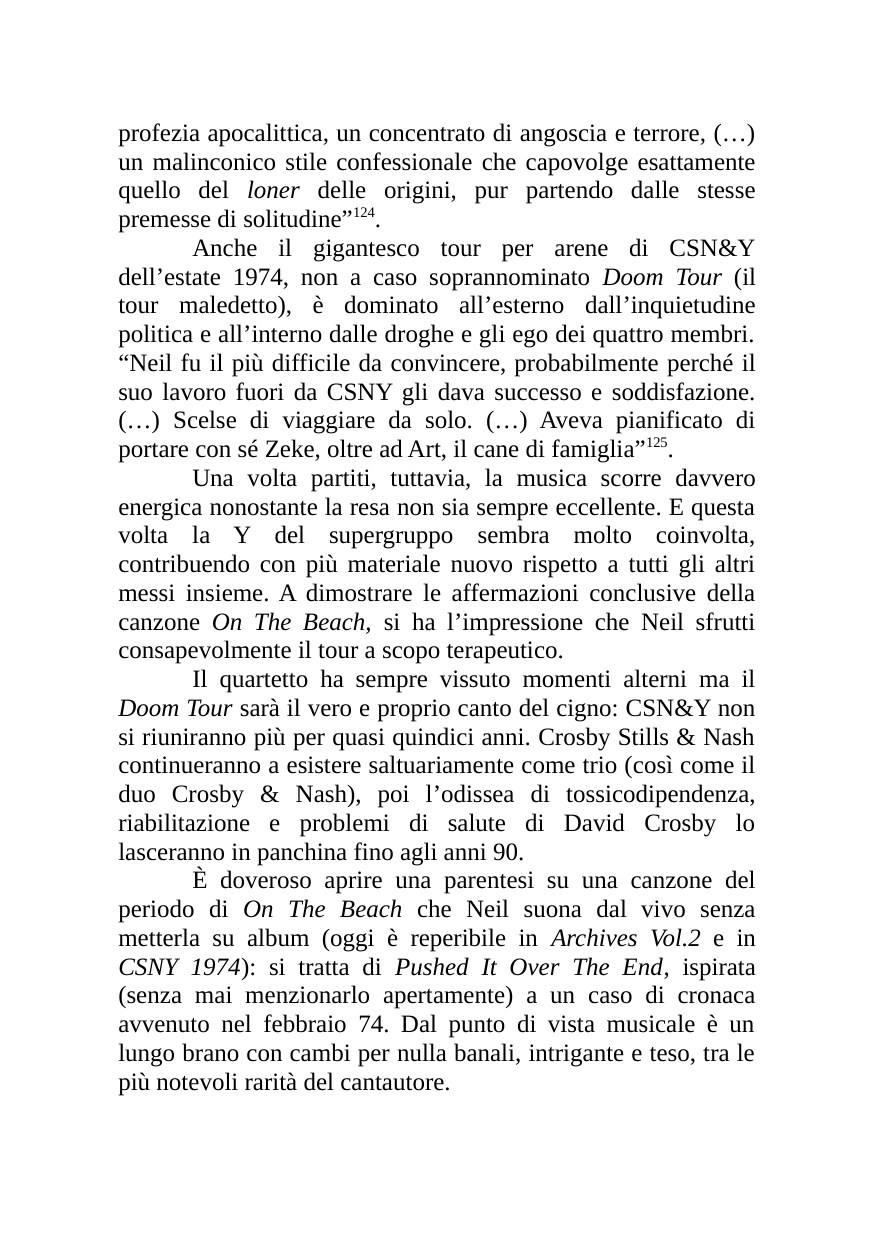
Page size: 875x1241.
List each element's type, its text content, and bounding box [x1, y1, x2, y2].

text Una volta partiti, tuttavia, la musica scorre davvero energica nonostante la resa non sia sempre eccellente. E questa volta la Y del supergruppo sembra molto coinvolta, contribuendo con più materiale nuovo rispetto a tutti gli altri messi insieme. A dimostrare le affermazioni conclusive della canzone On The Beach, si ha l’impressione che Neil sfrutti consapevolmente il tour a scopo terapeutico. [118, 463, 756, 664]
text Il quartetto ha sempre vissuto momenti alterni ma il Doom Tour sarà il vero e proprio canto del cigno: CSN&Y non si riuniranno più per quasi quindici anni. Crosby Stills & Nash continueranno a esistere saltuariamente come trio (così come il duo Crosby & Nash), poi l’odissea di tossicodipendenza, riabilitazione e problemi di salute di David Crosby lo lasceranno in panchina fino agli anni 90. [118, 664, 756, 866]
text Anche il gigantesco tour per arene di CSN&Y dell’estate 1974, non a caso soprannominato Doom Tour (il tour maledetto), è dominato all’esterno dall’inquietudine politica e all’interno dalle droghe e gli ego dei quattro membri. “Neil fu il più difficile da convincere, probabilmente perché il suo lavoro fuori da CSNY gli dava successo e soddisfazione. (…) Scelse di viaggiare da solo. (…) Aveva pianificato di portare con sé Zeke, oltre ad Art, il cane di famiglia”. [118, 233, 756, 463]
text È doveroso aprire una parentesi su una canzone del periodo di On The Beach che Neil suona dal vivo senza metterla su album (oggi è reperibile in Archives Vol.2 e in CSNY 1974): si tratta di Pushed It Over The End, ispirata (senza mai menzionarlo apertamente) a un caso di cronaca avvenuto nel febbraio 74. Dal punto di vista musicale è un lungo brano con cambi per nulla banali, intrigante e teso, tra le più notevoli rarità del cantautore. [118, 866, 756, 1096]
text profezia apocalittica, un concentrato di angoscia e terrore, (…) un malinconico stile confessionale che capovolge esattamente quello del loner delle origini, pur partendo dalle stesse premesse di solitudine”. [118, 118, 756, 233]
